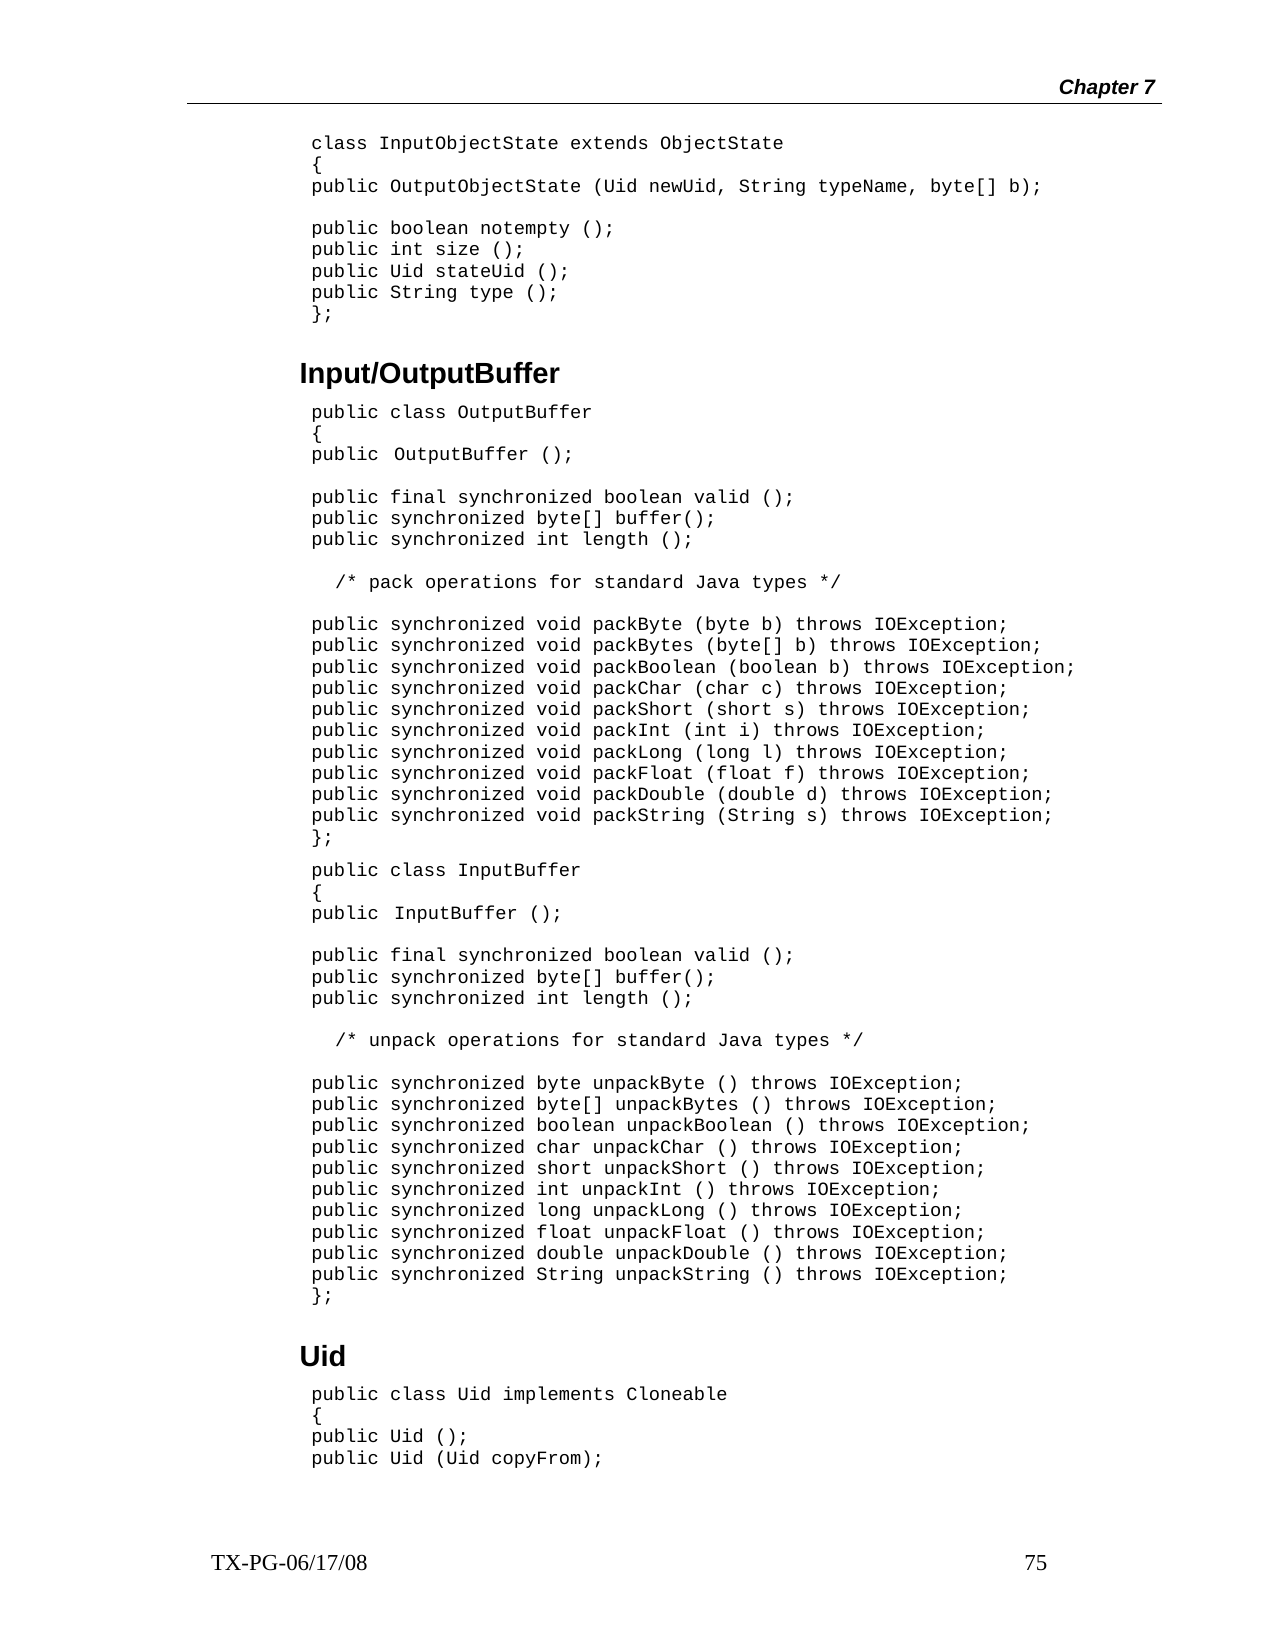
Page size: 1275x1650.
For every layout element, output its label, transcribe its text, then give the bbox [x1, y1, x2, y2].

subtitle Input/OutputBuffer [299, 356, 1162, 390]
subtitle Uid [299, 1339, 1162, 1372]
text public class OutputBuffer { public OutputBuffer (); public final synchronized boolean valid (); public synchronized byte[] buffer(); public synchronized int length (); /* pack operations for standard Java types */ public synchronized void packByte (byte b) throws IOException; public synchronized void packBytes (byte[] b) throws IOException; public synchronized void packBoolean (boolean b) throws IOException; public synchronized void packChar (char c) throws IOException; public synchronized void packShort (short s) throws IOException; public synchronized void packInt (int i) throws IOException; public synchronized void packLong (long l) throws IOException; public synchronized void packFloat (float f) throws IOException; public synchronized void packDouble (double d) throws IOException; public synchronized void packString (String s) throws IOException; }; [311, 402, 1162, 849]
text public class Uid implements Cloneable { public Uid (); public Uid (Uid copyFrom); [311, 1385, 1162, 1470]
text class InputObjectState extends ObjectState { public OutputObjectState (Uid newUid, String typeName, byte[] b); public boolean notempty (); public int size (); public Uid stateUid (); public String type (); }; [311, 134, 1162, 325]
text public class InputBuffer { public InputBuffer (); public final synchronized boolean valid (); public synchronized byte[] buffer(); public synchronized int length (); /* unpack operations for standard Java types */ public synchronized byte unpackByte () throws IOException; public synchronized byte[] unpackBytes () throws IOException; public synchronized boolean unpackBoolean () throws IOException; public synchronized char unpackChar () throws IOException; public synchronized short unpackShort () throws IOException; public synchronized int unpackInt () throws IOException; public synchronized long unpackLong () throws IOException; public synchronized float unpackFloat () throws IOException; public synchronized double unpackDouble () throws IOException; public synchronized String unpackString () throws IOException; }; [311, 861, 1162, 1307]
